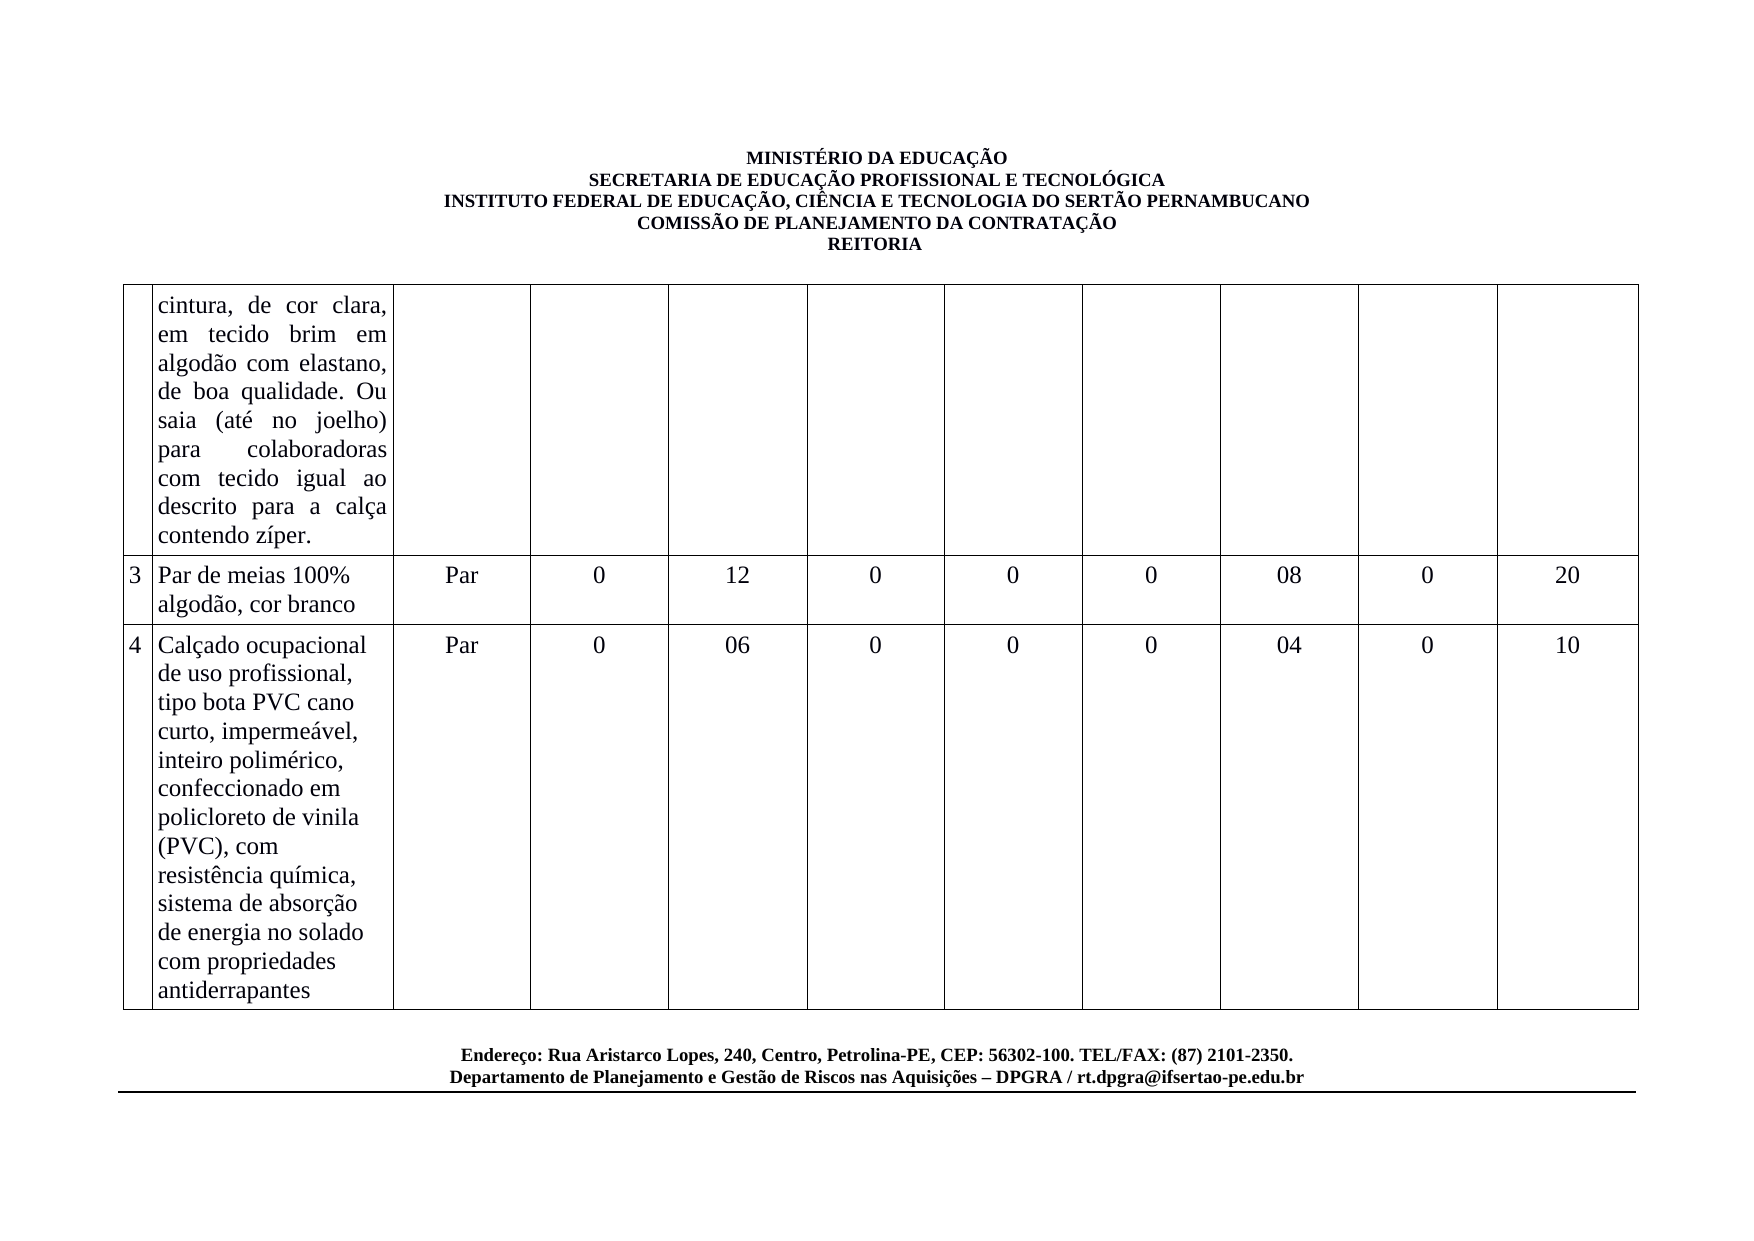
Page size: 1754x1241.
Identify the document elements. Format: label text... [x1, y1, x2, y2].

table_cell [1359, 285, 1497, 554]
table_cell 10 [1498, 625, 1638, 1009]
table_cell 06 [669, 625, 807, 1009]
table_cell 0 [808, 556, 944, 624]
table_cell 0 [1359, 625, 1497, 1009]
table_cell [669, 285, 807, 554]
table_cell 04 [1221, 625, 1358, 1009]
table_cell 0 [945, 556, 1082, 624]
table_cell 4 [124, 625, 152, 1009]
table_cell 12 [669, 556, 807, 624]
table_cell [808, 285, 944, 554]
table_cell 0 [1083, 556, 1220, 624]
table_cell Par [394, 625, 530, 1009]
table_cell 0 [945, 625, 1082, 1009]
table_cell 0 [531, 625, 668, 1009]
table_cell Par [394, 556, 530, 624]
table_cell [1498, 285, 1638, 554]
table_cell [124, 285, 152, 554]
table_cell 08 [1221, 556, 1358, 624]
table_cell Par de meias 100% algodão, cor branco [153, 556, 393, 624]
table_cell 20 [1498, 556, 1638, 624]
table_cell 3 [124, 556, 152, 624]
table_cell [945, 285, 1082, 554]
table_cell 0 [1359, 556, 1497, 624]
table_cell 0 [1083, 625, 1220, 1009]
table_cell [1083, 285, 1220, 554]
table_cell Calçado ocupacional de uso profissional, tipo bota PVC cano curto, impermeável, inteiro polimérico, confeccionado em policloreto de vinila (PVC), com resistência química, sistema de absorção de energia no solado com propriedades antiderrapantes [153, 625, 393, 1009]
table_cell [1221, 285, 1358, 554]
table_cell cintura, de cor clara, em tecido brim em algodão com elastano, de boa qualidade. Ou saia (até no joelho) para colaboradoras com tecido igual ao descrito para a calça contendo zíper. [153, 285, 393, 554]
table_cell [394, 285, 530, 554]
table_cell 0 [531, 556, 668, 624]
table_cell 0 [808, 625, 944, 1009]
table_cell [531, 285, 668, 554]
